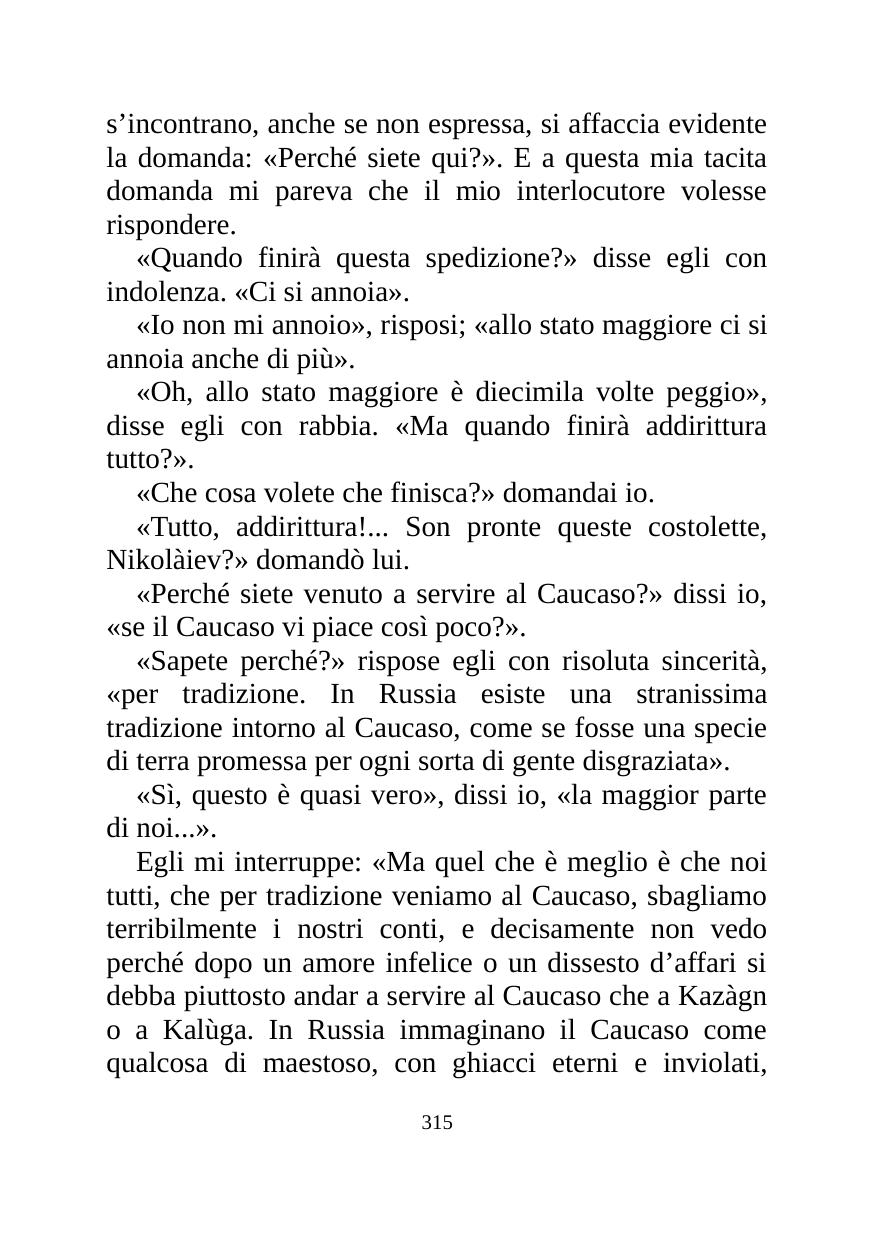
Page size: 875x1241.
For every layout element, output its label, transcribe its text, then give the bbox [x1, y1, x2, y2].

text «Oh, allo stato maggiore è diecimila volte peggio», disse egli con rabbia. «Ma quando finirà addirittura tutto?». [106, 374, 768, 475]
text «Io non mi annoio», risposi; «allo stato maggiore ci si annoia anche di più». [106, 307, 768, 374]
text Egli mi interruppe: «Ma quel che è meglio è che noi tutti, che per tradizione veniamo al Caucaso, sbagliamo terribilmente i nostri conti, e decisamente non vedo perché dopo un amore infelice o un dissesto d’affari si debba piuttosto andar a servire al Caucaso che a Kazàgn o a Kalùga. In Russia immaginano il Caucaso come qualcosa di maestoso, con ghiacci eterni e inviolati, [106, 844, 768, 1079]
text s’incontrano, anche se non espressa, si affaccia evidente la domanda: «Perché siete qui?». E a questa mia tacita domanda mi pareva che il mio interlocutore volesse rispondere. [106, 106, 768, 240]
text «Quando finirà questa spedizione?» disse egli con indolenza. «Ci si annoia». [106, 240, 768, 307]
text «Che cosa volete che finisca?» domandai io. [106, 475, 768, 509]
text «Sapete perché?» rispose egli con risoluta sincerità, «per tradizione. In Russia esiste una stranissima tradizione intorno al Caucaso, come se fosse una specie di terra promessa per ogni sorta di gente disgraziata». [106, 643, 768, 777]
text «Sì, questo è quasi vero», dissi io, «la maggior parte di noi...». [106, 777, 768, 844]
text «Perché siete venuto a servire al Caucaso?» dissi io, «se il Caucaso vi piace così poco?». [106, 576, 768, 643]
text «Tutto, addirittura!... Son pronte queste costolette, Nikolàiev?» domandò lui. [106, 509, 768, 576]
